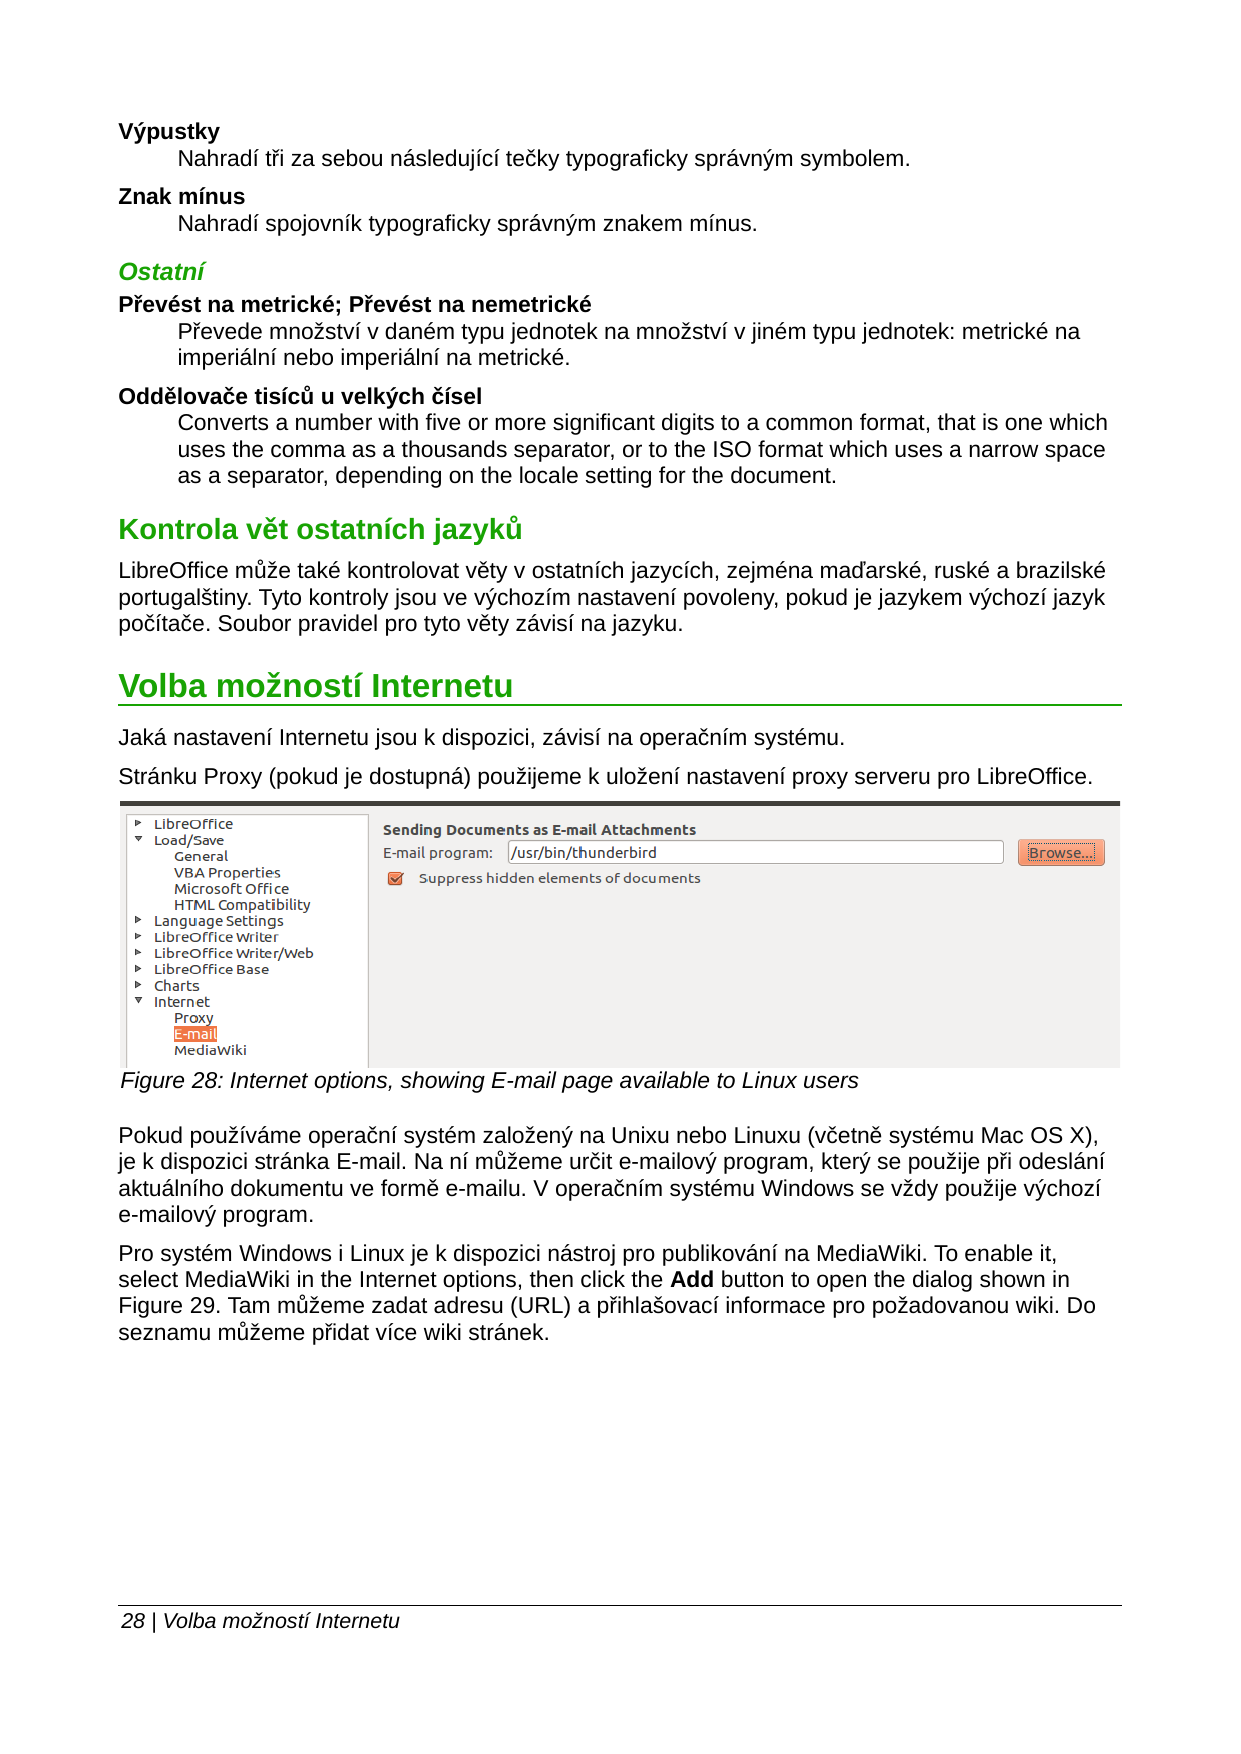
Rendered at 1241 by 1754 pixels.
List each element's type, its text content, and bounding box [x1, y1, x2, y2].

text Pro systém Windows i Linux je k dispozici nástroj pro publikování na MediaWiki. To enable it, select MediaWiki in the Internet options, then click the Add button to open the dialog shown in Figure 29. Tam můžeme zadat adresu (URL) a přihlašovací informace pro požadovanou wiki. Do seznamu můžeme přidat více wiki stránek. [118, 1240, 1122, 1345]
text Oddělovače tisíců u velkých čísel [118, 383, 1122, 409]
text LibreOffice může také kontrolovat věty v ostatních jazycích, zejména maďarské, ruské a brazilské portugalštiny. Tyto kontroly jsou ve výchozím nastavení povoleny, pokud je jazykem výchozí jazyk počítače. Soubor pravidel pro tyto věty závisí na jazyku. [118, 557, 1122, 636]
text Figure 28: Internet options, showing E-mail page available to Linux users [120, 1068, 1120, 1094]
text Znak mínus [118, 183, 1122, 210]
text Výpustky [118, 118, 1122, 144]
subtitle Ostatní [118, 257, 1122, 285]
text Převede množství v daném typu jednotek na množství v jiném typu jednotek: metrické na imperiální nebo imperiální na metrické. [177, 318, 1122, 370]
text Stránku Proxy (pokud je dostupná) použijeme k uložení nastavení proxy serveru pro LibreOffice. [118, 763, 1122, 789]
text Převést na metrické; Převést na nemetrické [118, 291, 1122, 318]
subtitle Volba možností Internetu [118, 666, 1122, 704]
picture [120, 801, 1121, 1068]
text Nahradí spojovník typograficky správným znakem mínus. [177, 210, 1122, 236]
text Nahradí tři za sebou následující tečky typograficky správným symbolem. [177, 144, 1122, 171]
text Converts a number with five or more significant digits to a common format, that is one which uses the comma as a thousands separator, or to the ISO format which uses a narrow space as a separator, depending on the locale setting for the document. [177, 409, 1122, 488]
text Jaká nastavení Internetu jsou k dispozici, závisí na operačním systému. [118, 724, 1122, 750]
subtitle Kontrola vět ostatních jazyků [118, 512, 1122, 546]
text Pokud používáme operační systém založený na Unixu nebo Linuxu (včetně systému Mac OS X), je k dispozici stránka E-mail. Na ní můžeme určit e-mailový program, který se použije při odeslání aktuálního dokumentu ve formě e-mailu. V operačním systému Windows se vždy použije výchozí e-mailový program. [118, 1122, 1122, 1227]
